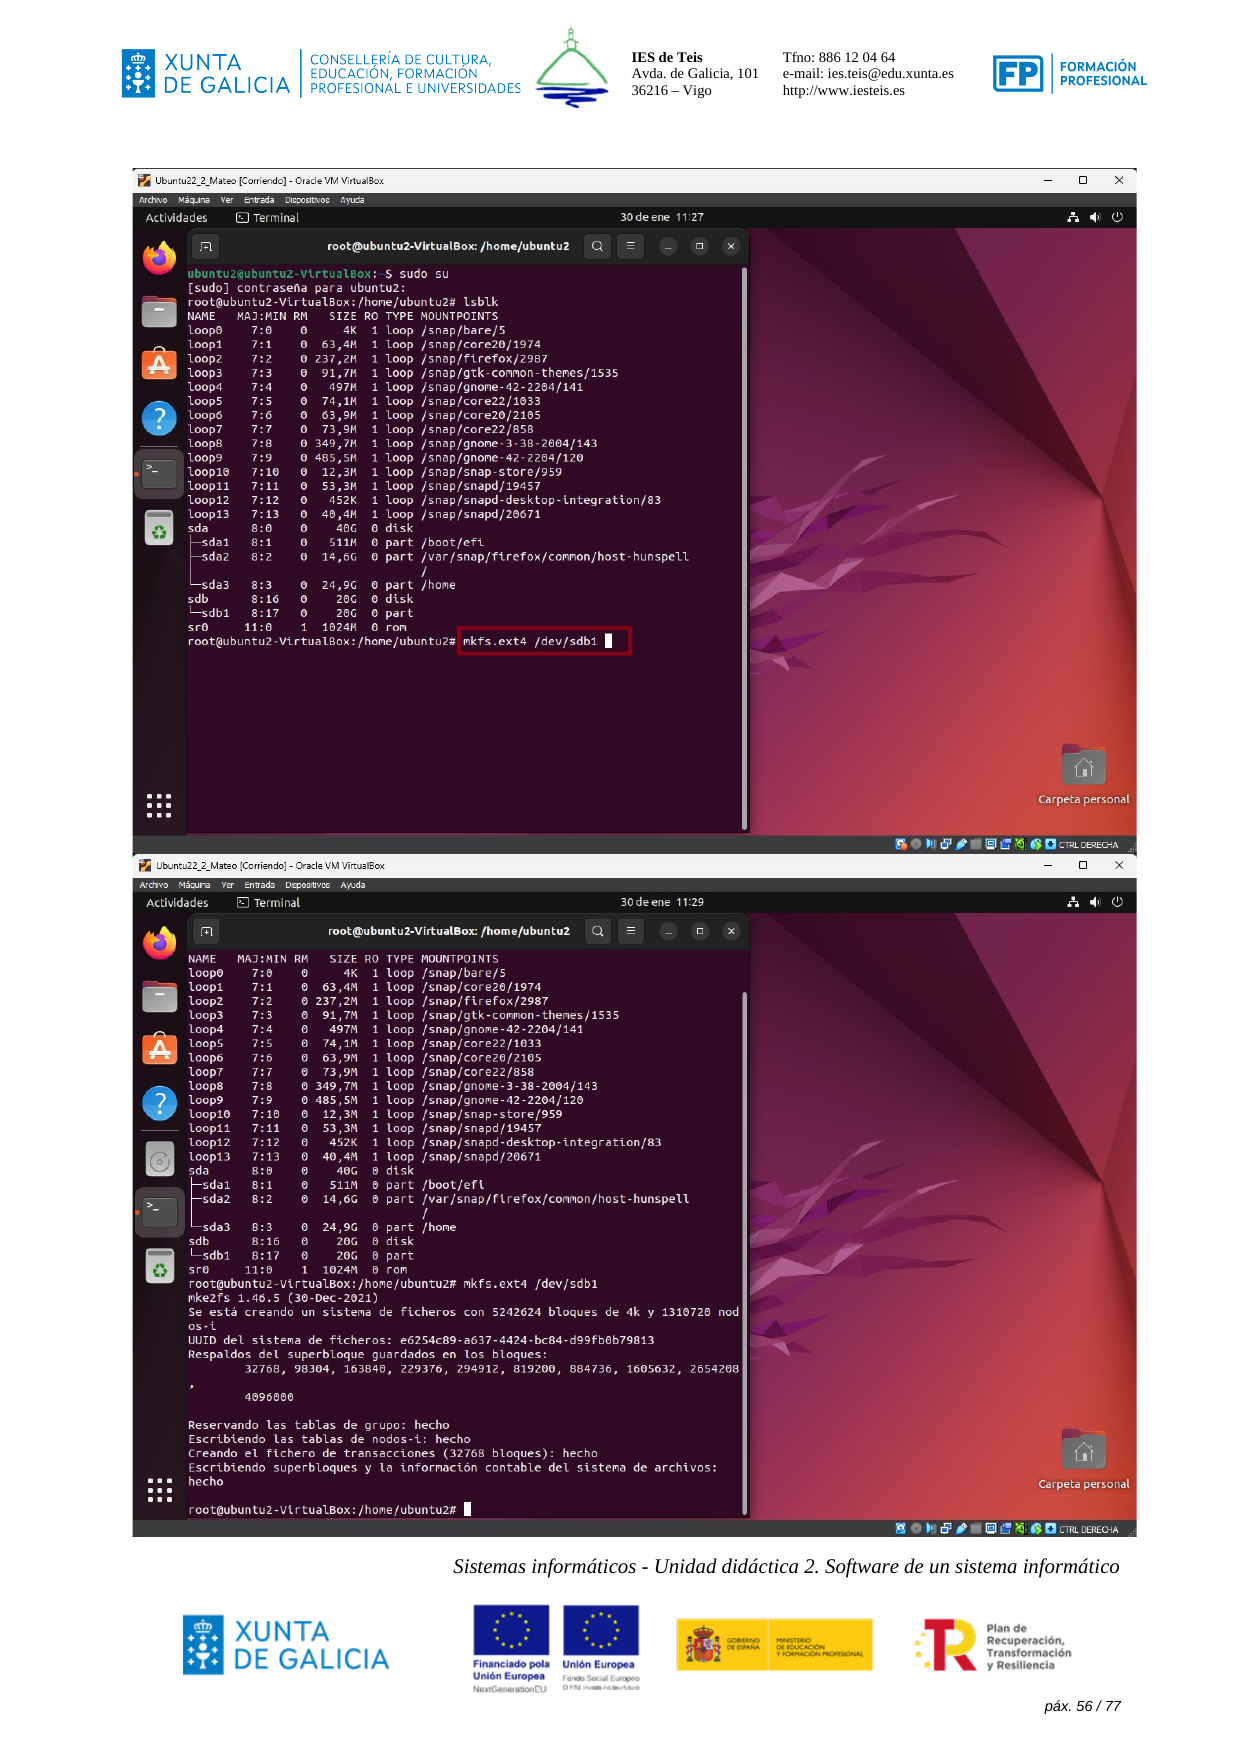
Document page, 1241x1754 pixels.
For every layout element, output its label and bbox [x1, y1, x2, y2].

picture [989, 50, 1153, 97]
picture [534, 25, 611, 110]
picture [121, 49, 521, 98]
picture [132, 168, 1137, 1537]
picture [182, 1593, 1085, 1700]
